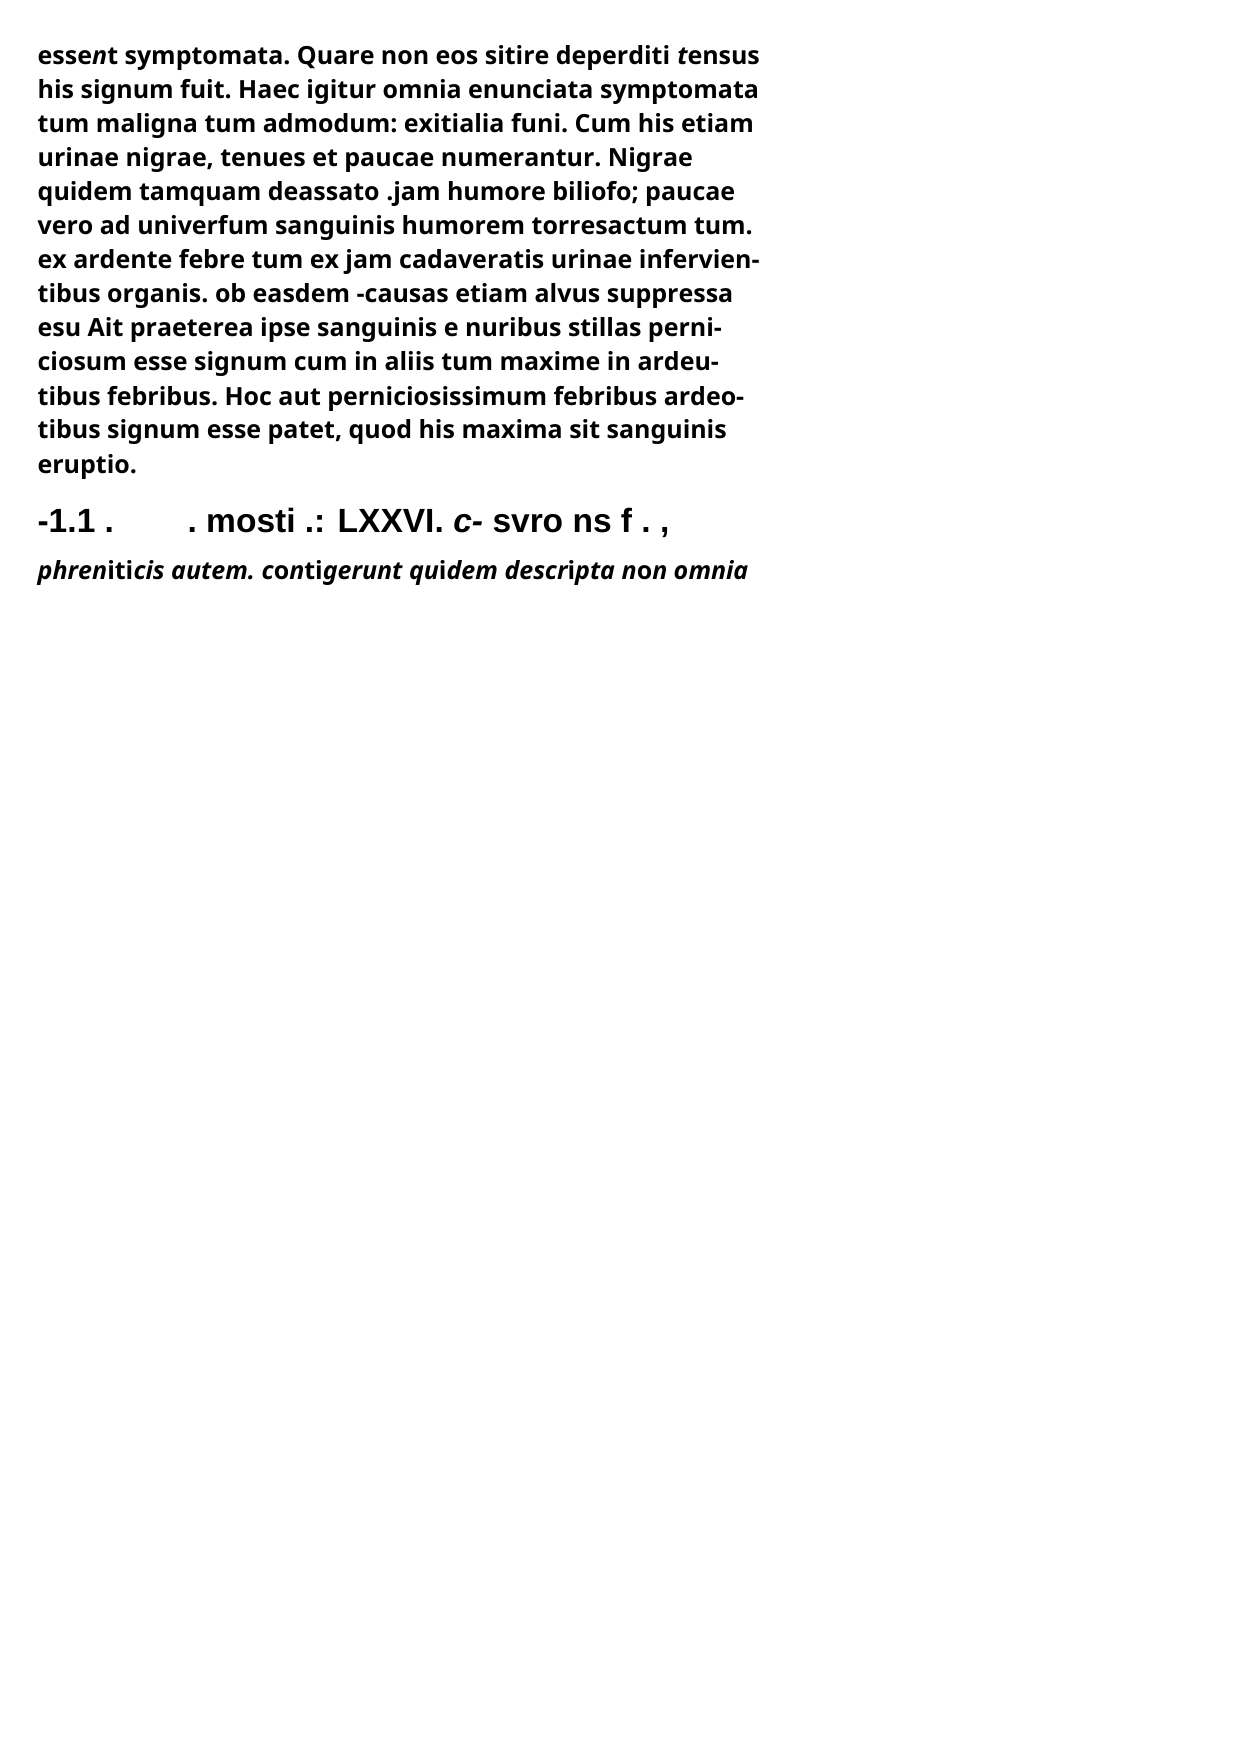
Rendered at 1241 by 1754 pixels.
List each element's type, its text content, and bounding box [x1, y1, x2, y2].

text phreniticis autem. contigerunt quidem descripta non omnia [37, 552, 1203, 586]
subtitle -1.1 . . mosti .: LXXVI. c- svro ns f . , [37, 501, 1203, 540]
text essent symptomata. Quare non eos sitire deperditi tensus his signum fuit. Haec igitur omnia enunciata symptomata tum maligna tum admodum: exitialia funi. Cum his etiam urinae nigrae, tenues et paucae numerantur. Nigrae quidem tamquam deassato .jam humore biliofo; paucae vero ad univerfum sanguinis humorem torresactum tum. ex ardente febre tum ex jam cadaveratis urinae infervien- tibus organis. ob easdem -causas etiam alvus suppressa esu Ait praeterea ipse sanguinis e nuribus stillas perni- ciosum esse signum cum in aliis tum maxime in ardeu- tibus febribus. Hoc aut perniciosissimum febribus ardeo- tibus signum esse patet, quod his maxima sit sanguinis eruptio. [37, 37, 1203, 480]
